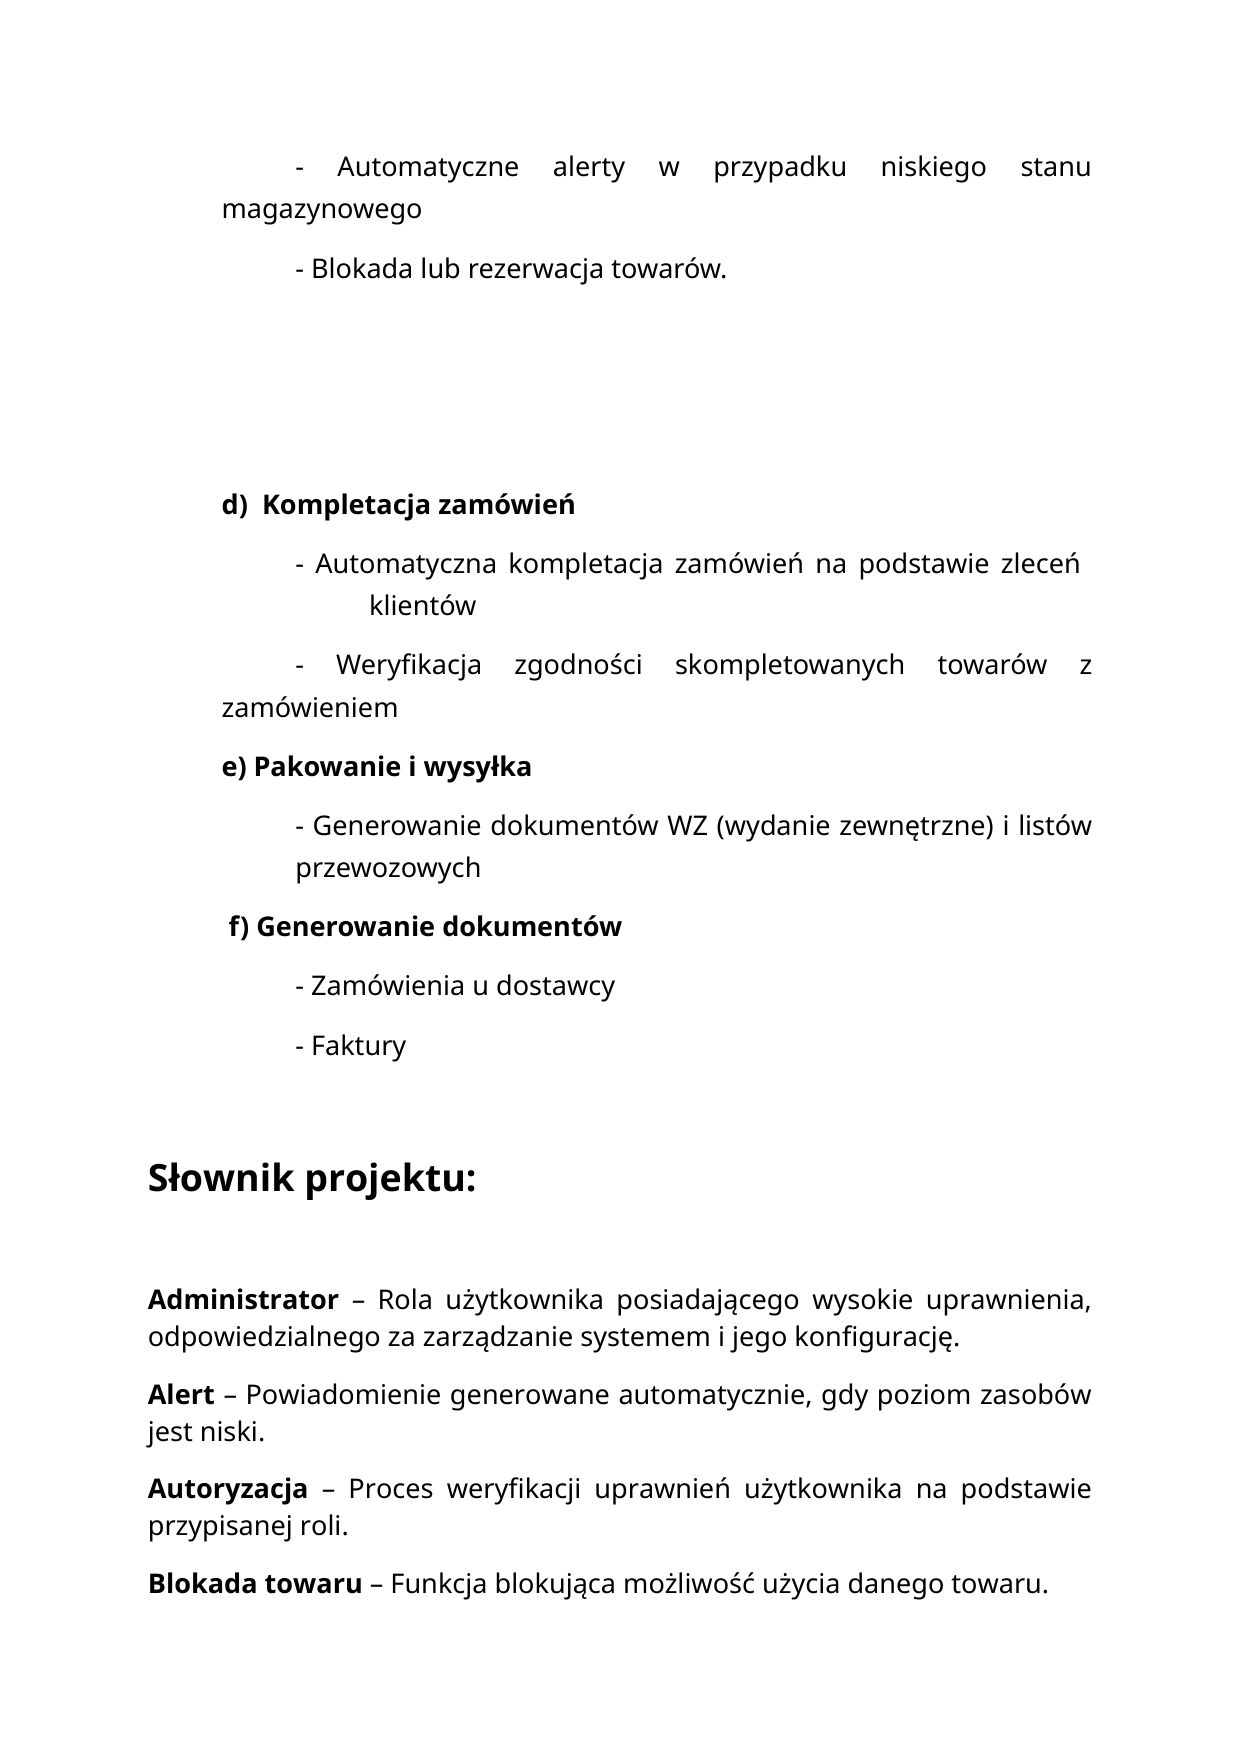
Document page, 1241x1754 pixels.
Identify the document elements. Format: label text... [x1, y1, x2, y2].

text e) Pakowanie i wysyłka [148, 747, 1093, 784]
text Słownik projektu: [148, 1151, 1093, 1202]
text d) Kompletacja zamówień [148, 485, 1093, 522]
text - Generowanie dokumentów WZ (wydanie zewnętrzne) i listów przewozowych [295, 806, 1093, 886]
text - Automatyczne alerty w przypadku niskiego stanu magazynowego [221, 148, 1093, 227]
text - Automatyczna kompletacja zamówień na podstawie zleceń klientów [148, 544, 1093, 624]
text Autoryzacja – Proces weryfikacji uprawnień użytkownika na podstawie przypisanej roli. [148, 1470, 1093, 1544]
text Administrator – Rola użytkownika posiadającego wysokie uprawnienia, odpowiedzialnego za zarządzanie systemem i jego konfigurację. [148, 1281, 1093, 1354]
text Blokada towaru – Funkcja blokująca możliwość użycia danego towaru. [148, 1564, 1093, 1601]
text - Zamówienia u dostawcy [148, 967, 1093, 1004]
text - Faktury [148, 1026, 1093, 1063]
text - Blokada lub rezerwacja towarów. [148, 249, 1093, 286]
text f) Generowanie dokumentów [148, 908, 1093, 945]
text - Weryfikacja zgodności skompletowanych towarów z zamówieniem [221, 646, 1093, 725]
text Alert – Powiadomienie generowane automatycznie, gdy poziom zasobów jest niski. [148, 1375, 1093, 1449]
